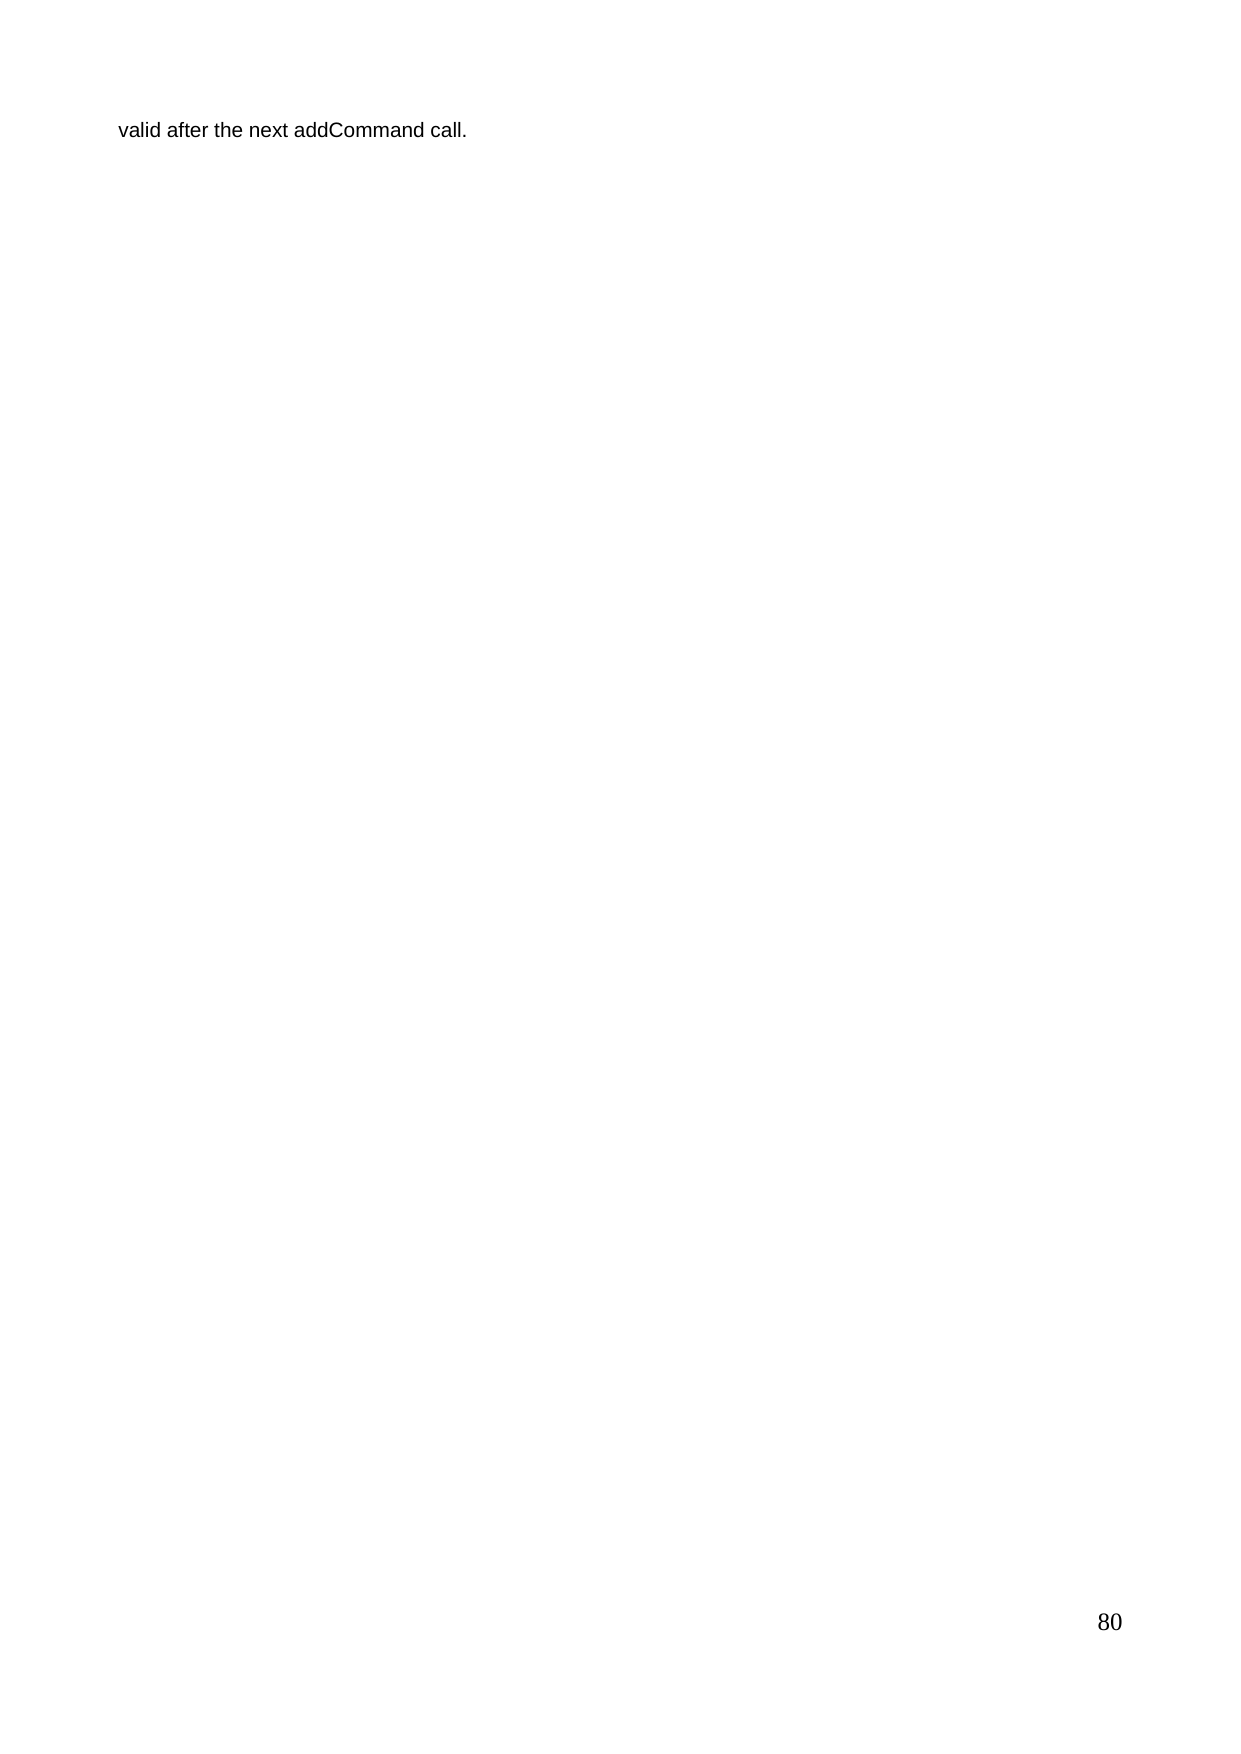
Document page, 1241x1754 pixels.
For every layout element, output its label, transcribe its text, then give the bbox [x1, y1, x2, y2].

text valid after the next addCommand call. [118, 118, 1122, 142]
